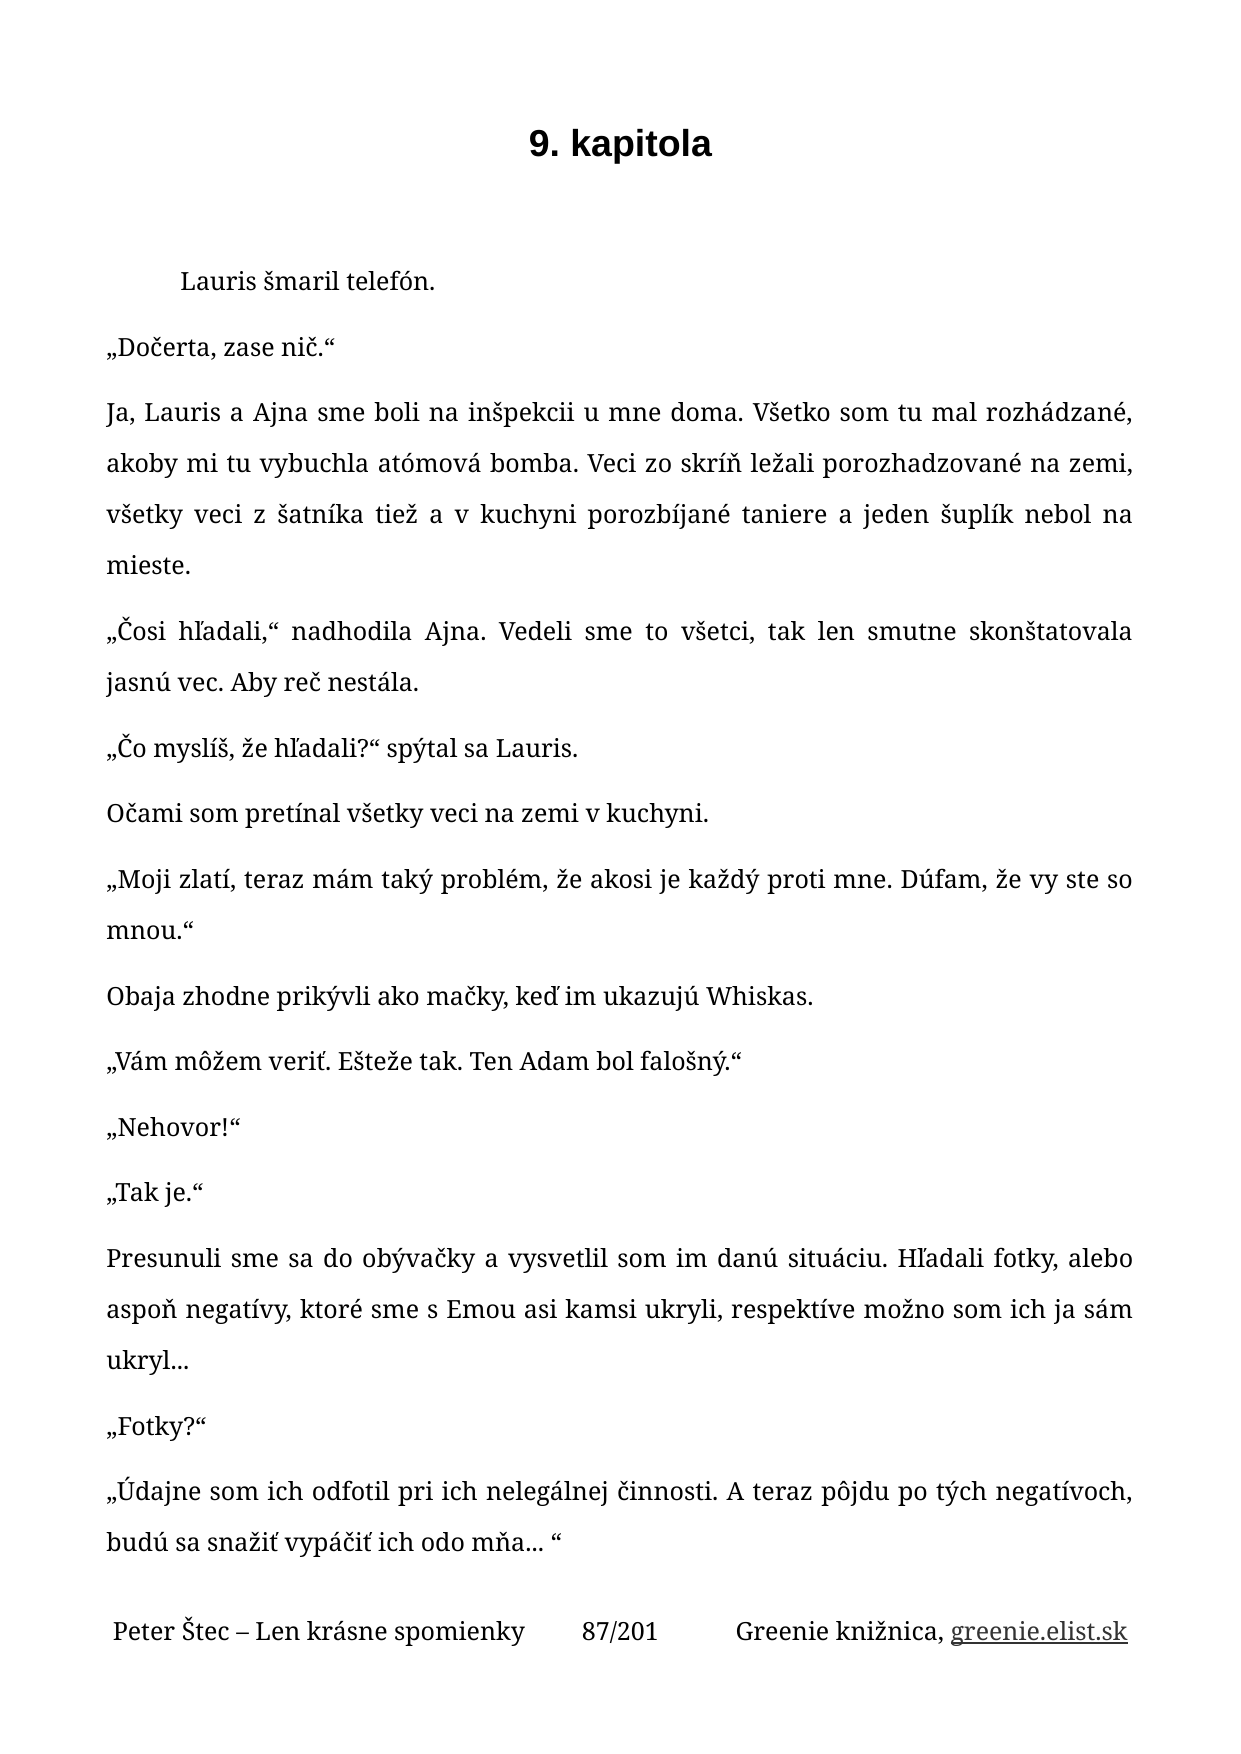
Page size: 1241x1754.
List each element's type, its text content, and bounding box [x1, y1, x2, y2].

text „Tak je.“ [106, 1175, 1134, 1209]
text Očami som pretínal všetky veci na zemi v kuchyni. [106, 796, 1134, 830]
text „Vám môžem veriť. Ešteže tak. Ten Adam bol falošný.“ [106, 1044, 1134, 1078]
text Obaja zhodne prikývli ako mačky, keď im ukazujú Whiskas. [106, 978, 1134, 1012]
text „Fotky?“ [106, 1408, 1134, 1442]
text „Dočerta, zase nič.“ [106, 329, 1134, 363]
text „Čosi hľadali,“ nadhodila Ajna. Vedeli sme to všetci, tak len smutne skonštatovala jasnú vec. Aby reč nestála. [106, 614, 1134, 699]
text Ja, Lauris a Ajna sme boli na inšpekcii u mne doma. Všetko som tu mal rozhádzané, akoby mi tu vybuchla atómová bomba. Veci zo skríň ležali porozhadzované na zemi, všetky veci z šatníka tiež a v kuchyni porozbíjané taniere a jeden šuplík nebol na mieste. [106, 395, 1134, 582]
subtitle 9. kapitola [106, 121, 1134, 164]
text „Údajne som ich odfotil pri ich nelegálnej činnosti. A teraz pôjdu po tých negatívoch, budú sa snažiť vypáčiť ich odo mňa... “ [106, 1474, 1134, 1559]
text „Čo myslíš, že hľadali?“ spýtal sa Lauris. [106, 730, 1134, 764]
text Lauris šmaril telefón. [106, 264, 1134, 298]
text „Nehovor!“ [106, 1109, 1134, 1143]
text „Moji zlatí, teraz mám taký problém, že akosi je každý proti mne. Dúfam, že vy ste so mnou.“ [106, 862, 1134, 947]
text Presunuli sme sa do obývačky a vysvetlil som im danú situáciu. Hľadali fotky, alebo aspoň negatívy, ktoré sme s Emou asi kamsi ukryli, respektíve možno som ich ja sám ukryl... [106, 1241, 1134, 1377]
